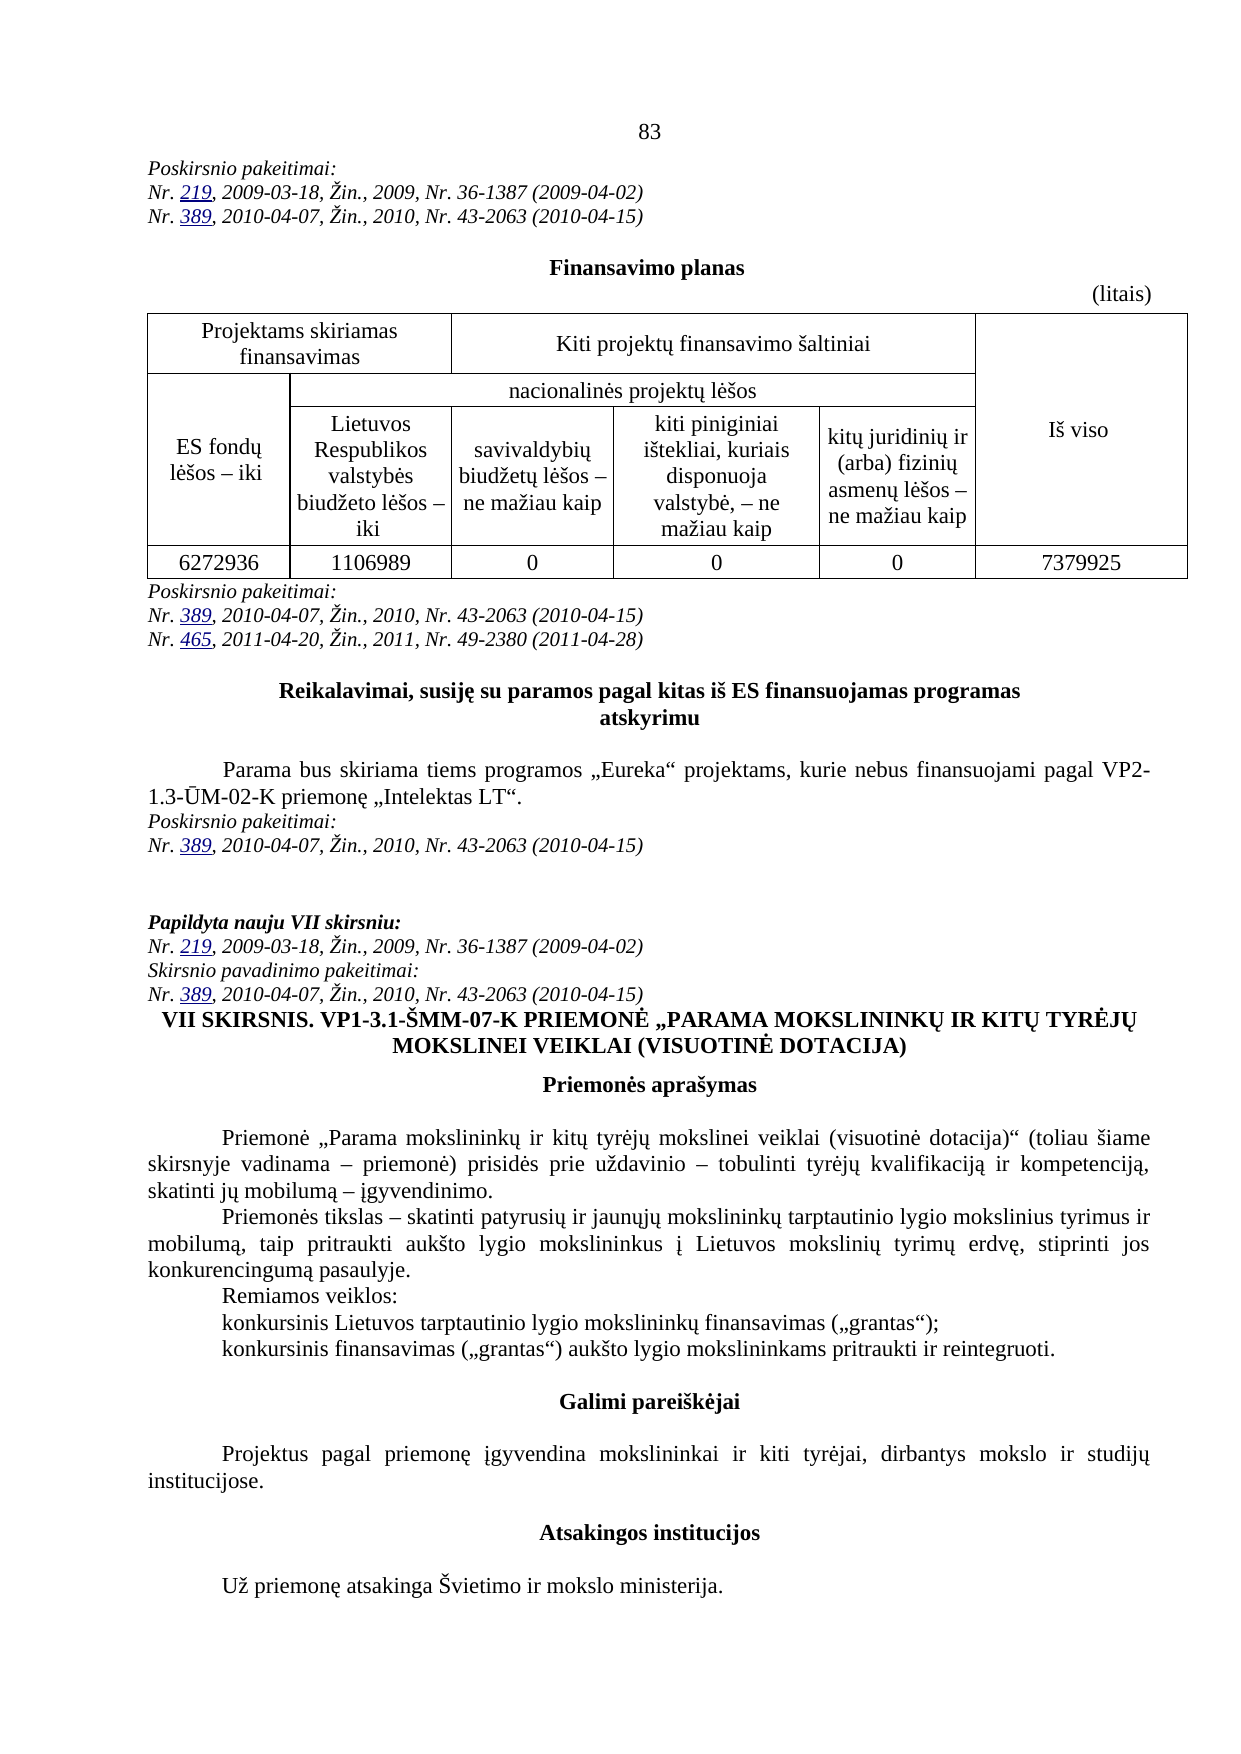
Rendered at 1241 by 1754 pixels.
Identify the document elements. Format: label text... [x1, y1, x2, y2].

text Finansavimo planas [148, 254, 1152, 281]
text Už priemonę atsakinga Švietimo ir mokslo ministerija. [148, 1572, 1152, 1598]
table_cell ES fondų lėšos – iki [148, 374, 289, 544]
text Priemonės tikslas – skatinti patyrusių ir jaunųjų mokslininkų tarptautinio lygio mokslinius tyrimus ir mobilumą, taip pritraukti aukšto lygio mokslininkus į Lietuvos mokslinių tyrimų erdvę, stiprinti jos konkurencingumą pasaulyje. [148, 1203, 1152, 1282]
text Nr. 389, 2010-04-07, Žin., 2010, Nr. 43-2063 (2010-04-15) [148, 204, 1152, 228]
text Poskirsnio pakeitimai: [148, 156, 1152, 180]
table_cell nacionalinės projektų lėšos [291, 374, 975, 406]
text Nr. 219, 2009-03-18, Žin., 2009, Nr. 36-1387 (2009-04-02) [148, 934, 1152, 958]
table_header Projektams skiriamas finansavimas [148, 314, 451, 373]
text Projektus pagal priemonę įgyvendina mokslininkai ir kiti tyrėjai, dirbantys mokslo ir studijų institucijose. [148, 1440, 1152, 1493]
text Poskirsnio pakeitimai: [148, 579, 1152, 603]
text Priemonės aprašymas [148, 1071, 1152, 1098]
text (litais) [148, 281, 1152, 307]
text Poskirsnio pakeitimai: [148, 809, 1152, 833]
text konkursinis finansavimas („grantas“) aukšto lygio mokslininkams pritraukti ir reintegruoti. [148, 1335, 1152, 1361]
text Remiamos veiklos: [148, 1282, 1152, 1309]
text konkursinis Lietuvos tarptautinio lygio mokslininkų finansavimas („grantas“); [148, 1309, 1152, 1335]
table_cell savivaldybių biudžetų lėšos – ne mažiau kaip [452, 407, 613, 544]
text Nr. 465, 2011-04-20, Žin., 2011, Nr. 49-2380 (2011-04-28) [148, 627, 1152, 651]
text Nr. 219, 2009-03-18, Žin., 2009, Nr. 36-1387 (2009-04-02) [148, 180, 1152, 204]
table_cell 0 [820, 546, 975, 578]
text Priemonė „Parama mokslininkų ir kitų tyrėjų mokslinei veiklai (visuotinė dotacija)“ (toliau šiame skirsnyje vadinama – priemonė) prisidės prie uždavinio – tobulinti tyrėjų kvalifikaciją ir kompetenciją, skatinti jų mobilumą – įgyvendinimo. [148, 1124, 1152, 1203]
text Papildyta nauju VII skirsniu: [148, 910, 1152, 934]
table_cell 0 [614, 546, 819, 578]
table_cell 0 [452, 546, 613, 578]
text Galimi pareiškėjai [148, 1388, 1152, 1414]
text Atsakingos institucijos [148, 1519, 1152, 1546]
table_header Iš viso [976, 314, 1187, 544]
table_cell 6272936 [148, 546, 289, 578]
text Skirsnio pavadinimo pakeitimai: [148, 958, 1152, 982]
text VII SKIRSNIS. VP1-3.1-ŠMM-07-K PRIEMONĖ „PARAMA MOKSLININKŲ IR KITŲ TYRĖJŲ MOKSLINEI VEIKLAI (VISUOTINĖ DOTACIJA) [148, 1006, 1152, 1059]
text Reikalavimai, susiję su paramos pagal kitas iš ES finansuojamas programas atskyrimu [148, 677, 1152, 730]
table_cell kitų juridinių ir (arba) fizinių asmenų lėšos – ne mažiau kaip [820, 407, 975, 544]
table_cell kiti piniginiai ištekliai, kuriais disponuoja valstybė, – ne mažiau kaip [614, 407, 819, 544]
table_cell 7379925 [976, 546, 1187, 578]
text Parama bus skiriama tiems programos „Eureka“ projektams, kurie nebus finansuojami pagal VP2-1.3-ŪM-02-K priemonę „Intelektas LT“. [148, 756, 1152, 809]
text Nr. 389, 2010-04-07, Žin., 2010, Nr. 43-2063 (2010-04-15) [148, 833, 1152, 857]
text Nr. 389, 2010-04-07, Žin., 2010, Nr. 43-2063 (2010-04-15) [148, 603, 1152, 627]
table_cell 1106989 [291, 546, 451, 578]
text Nr. 389, 2010-04-07, Žin., 2010, Nr. 43-2063 (2010-04-15) [148, 982, 1152, 1006]
table_header Kiti projektų finansavimo šaltiniai [452, 314, 975, 373]
table_cell Lietuvos Respublikos valstybės biudžeto lėšos – iki [291, 407, 451, 544]
